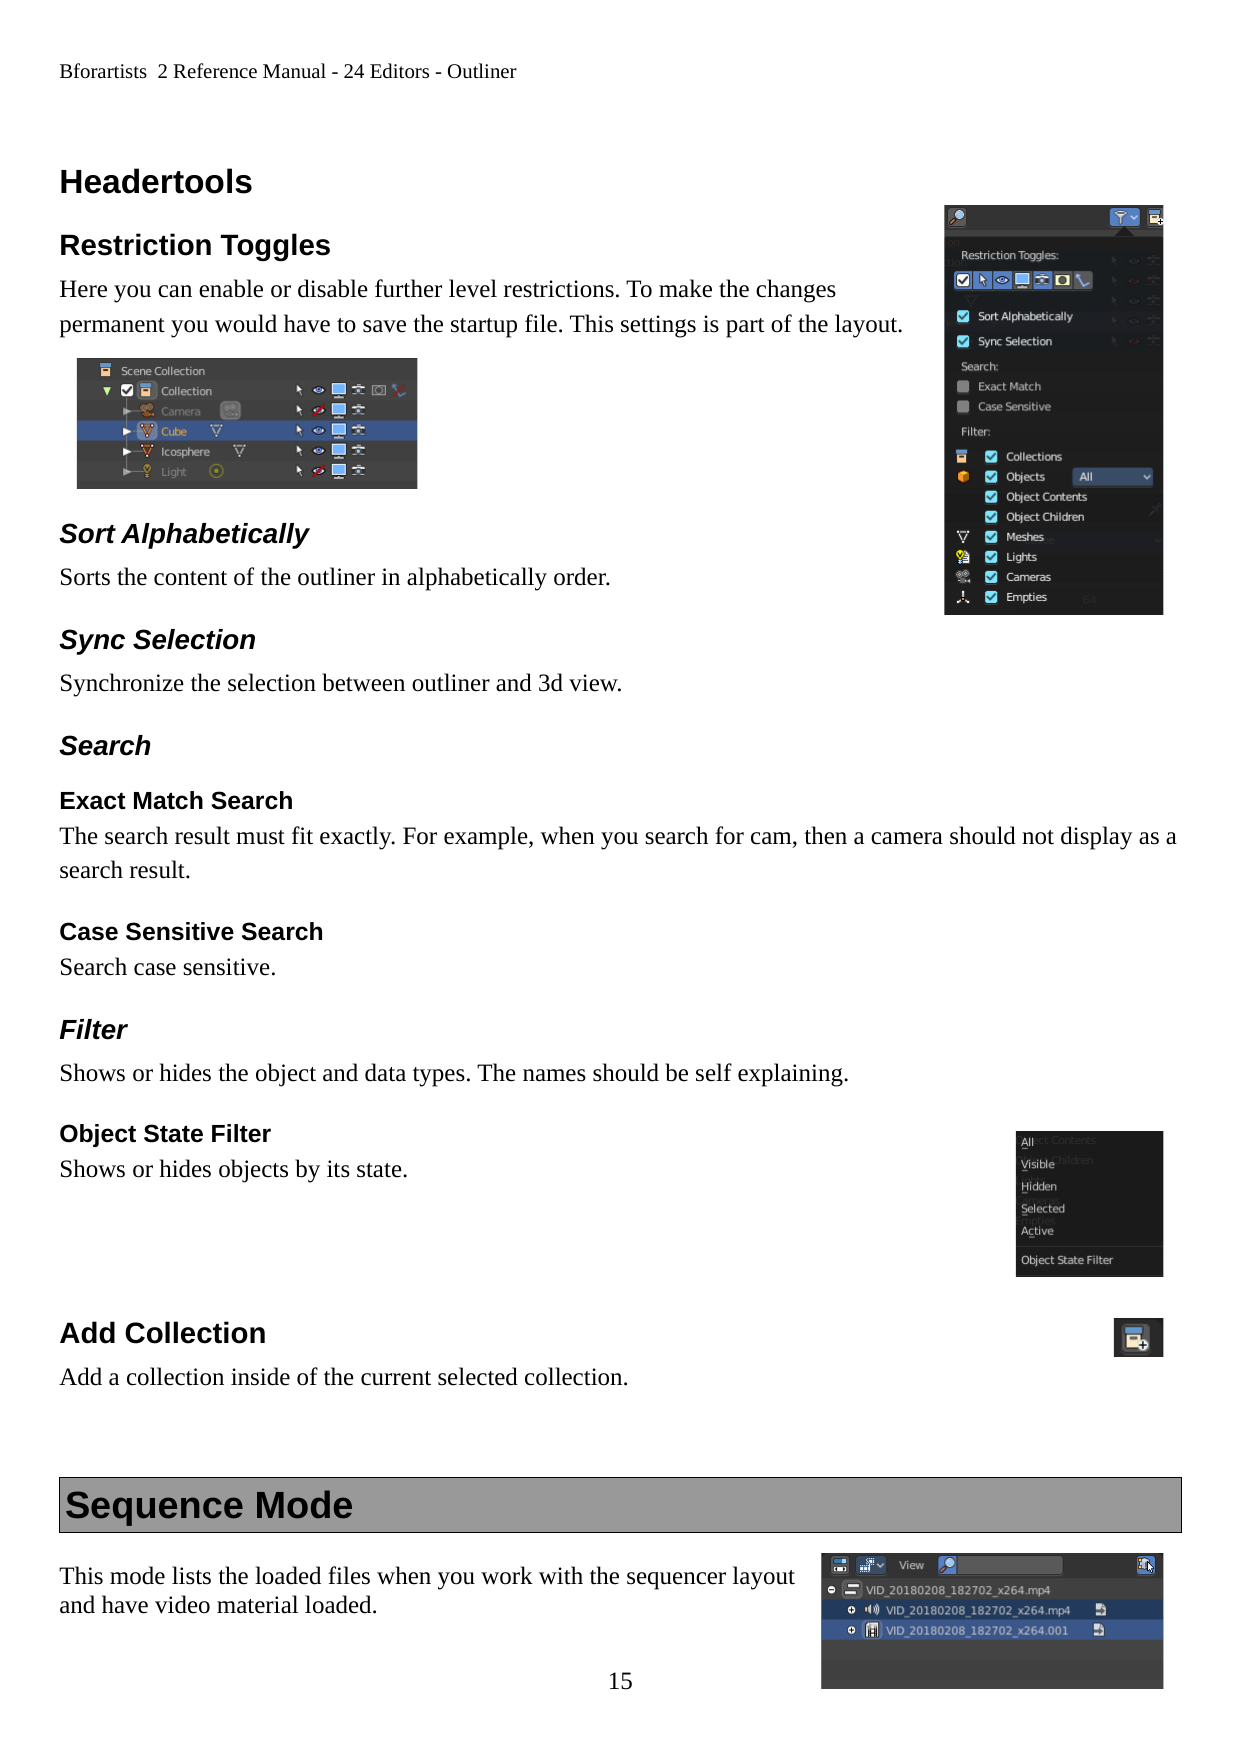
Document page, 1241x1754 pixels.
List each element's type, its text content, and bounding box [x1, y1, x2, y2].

subtitle [1164, 517, 1181, 549]
subtitle Sync Selection [59, 623, 1181, 655]
text This mode lists the loaded files when you work with the sequencer layout and have video material loaded. [59, 1561, 821, 1619]
subtitle [1164, 228, 1181, 262]
text Synchronize the selection between outliner and 3d view. [59, 668, 1181, 696]
text The search result must fit exactly. For example, when you search for cam, then a camera should not display as a search result. [59, 821, 1181, 884]
subtitle Exact Match Search [59, 786, 1181, 815]
subtitle Filter [59, 1013, 1181, 1045]
text Sorts the content of the outliner in alphabetically order. [59, 562, 944, 591]
text Add a collection inside of the current selected collection. [59, 1362, 1181, 1391]
subtitle Search [59, 729, 1181, 761]
subtitle Object State Filter [59, 1119, 1181, 1148]
picture [944, 205, 1164, 615]
text Shows or hides objects by its state. [59, 1154, 1015, 1183]
table_header Sequence Mode [60, 1478, 1181, 1532]
picture [76, 358, 418, 489]
text Shows or hides the object and data types. The names should be self explaining. [59, 1058, 1181, 1086]
picture [1015, 1131, 1164, 1277]
subtitle Case Sensitive Search [59, 917, 1181, 946]
subtitle Restriction Toggles [59, 228, 944, 262]
picture [821, 1553, 1164, 1689]
text Here you can enable or disable further level restrictions. To make the changes permanent you would have to save the startup file. This settings is part of the layout. [59, 274, 944, 337]
subtitle Headertools [59, 162, 1181, 201]
subtitle Add Collection [59, 1316, 1181, 1349]
picture [1113, 1318, 1164, 1357]
subtitle Sort Alphabetically [59, 517, 944, 549]
text Search case sensitive. [59, 952, 1181, 981]
